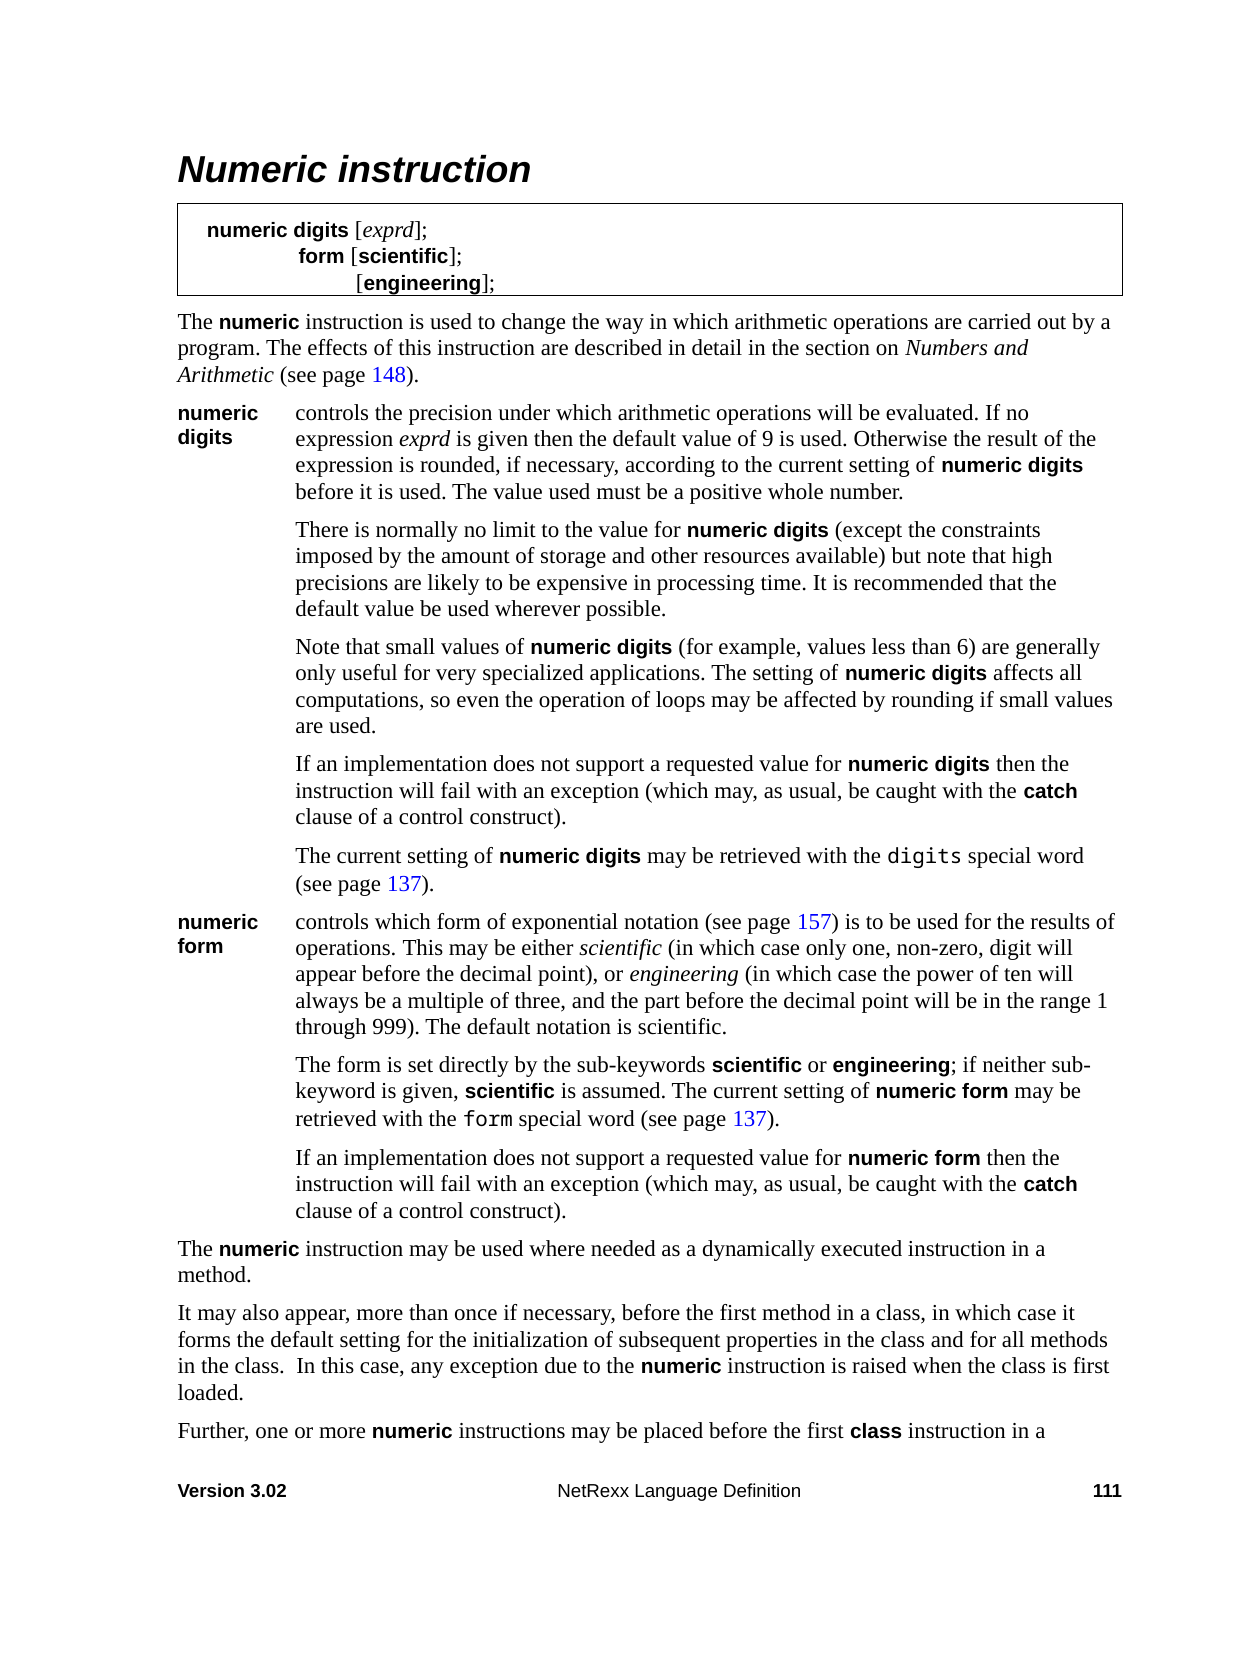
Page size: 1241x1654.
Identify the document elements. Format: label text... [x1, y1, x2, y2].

text Further, one or more numeric instructions may be placed before the first class instruction in a [177, 1417, 1122, 1443]
table_cell controls which form of exponential notation (see page 148) is to be used for the results of operations. This may be either scientific (in which case only one, non-zero, digit will appear before the decimal point), or engineering (in which case the power of ten will always be a multiple of three, and the part before the decimal point will be in the range 1 through 999). The default notation is scientific. The form is set directly by the sub-keywords scientific or engineering; if neither sub-keyword is given, scientific is assumed. The current setting of numeric form may be retrieved with the form special word (see page 132). If an implementation does not support a requested value for numeric form then the instruction will fail with an exception (which may, as usual, be caught with the catch clause of a control construct). [295, 908, 1122, 1235]
text It may also appear, more than once if necessary, before the first method in a class, in which case it forms the default setting for the initialization of subsequent properties in the class and for all methods in the class. In this case, any exception due to the numeric instruction is raised when the class is first loaded. [177, 1299, 1122, 1405]
text The numeric instruction may be used where needed as a dynamically executed instruction in a method. [177, 1235, 1122, 1288]
text The numeric instruction is used to change the way in which arithmetic operations are carried out by a program. The effects of this instruction are described in detail in the section on Numbers and Arithmetic (see page 141). [177, 308, 1122, 387]
table_header numeric digits [177, 399, 295, 908]
subtitle Numeric instruction [177, 148, 1122, 191]
table_header numeric digits [exprd]; form [scientific]; [engineering]; [178, 204, 1122, 295]
table_cell numeric form [177, 908, 295, 1235]
table_header controls the precision under which arithmetic operations will be evaluated. If no expression exprd is given then the default value of 9 is used. Otherwise the result of the expression is rounded, if necessary, according to the current setting of numeric digits before it is used. The value used must be a positive whole number. There is normally no limit to the value for numeric digits (except the constraints imposed by the amount of storage and other resources available) but note that high precisions are likely to be expensive in processing time. It is recommended that the default value be used wherever possible. Note that small values of numeric digits (for example, values less than 6) are generally only useful for very specialized applications. The setting of numeric digits affects all computations, so even the operation of loops may be affected by rounding if small values are used. If an implementation does not support a requested value for numeric digits then the instruction will fail with an exception (which may, as usual, be caught with the catch clause of a control construct). The current setting of numeric digits may be retrieved with the digits special word (see page 132). [295, 399, 1122, 908]
